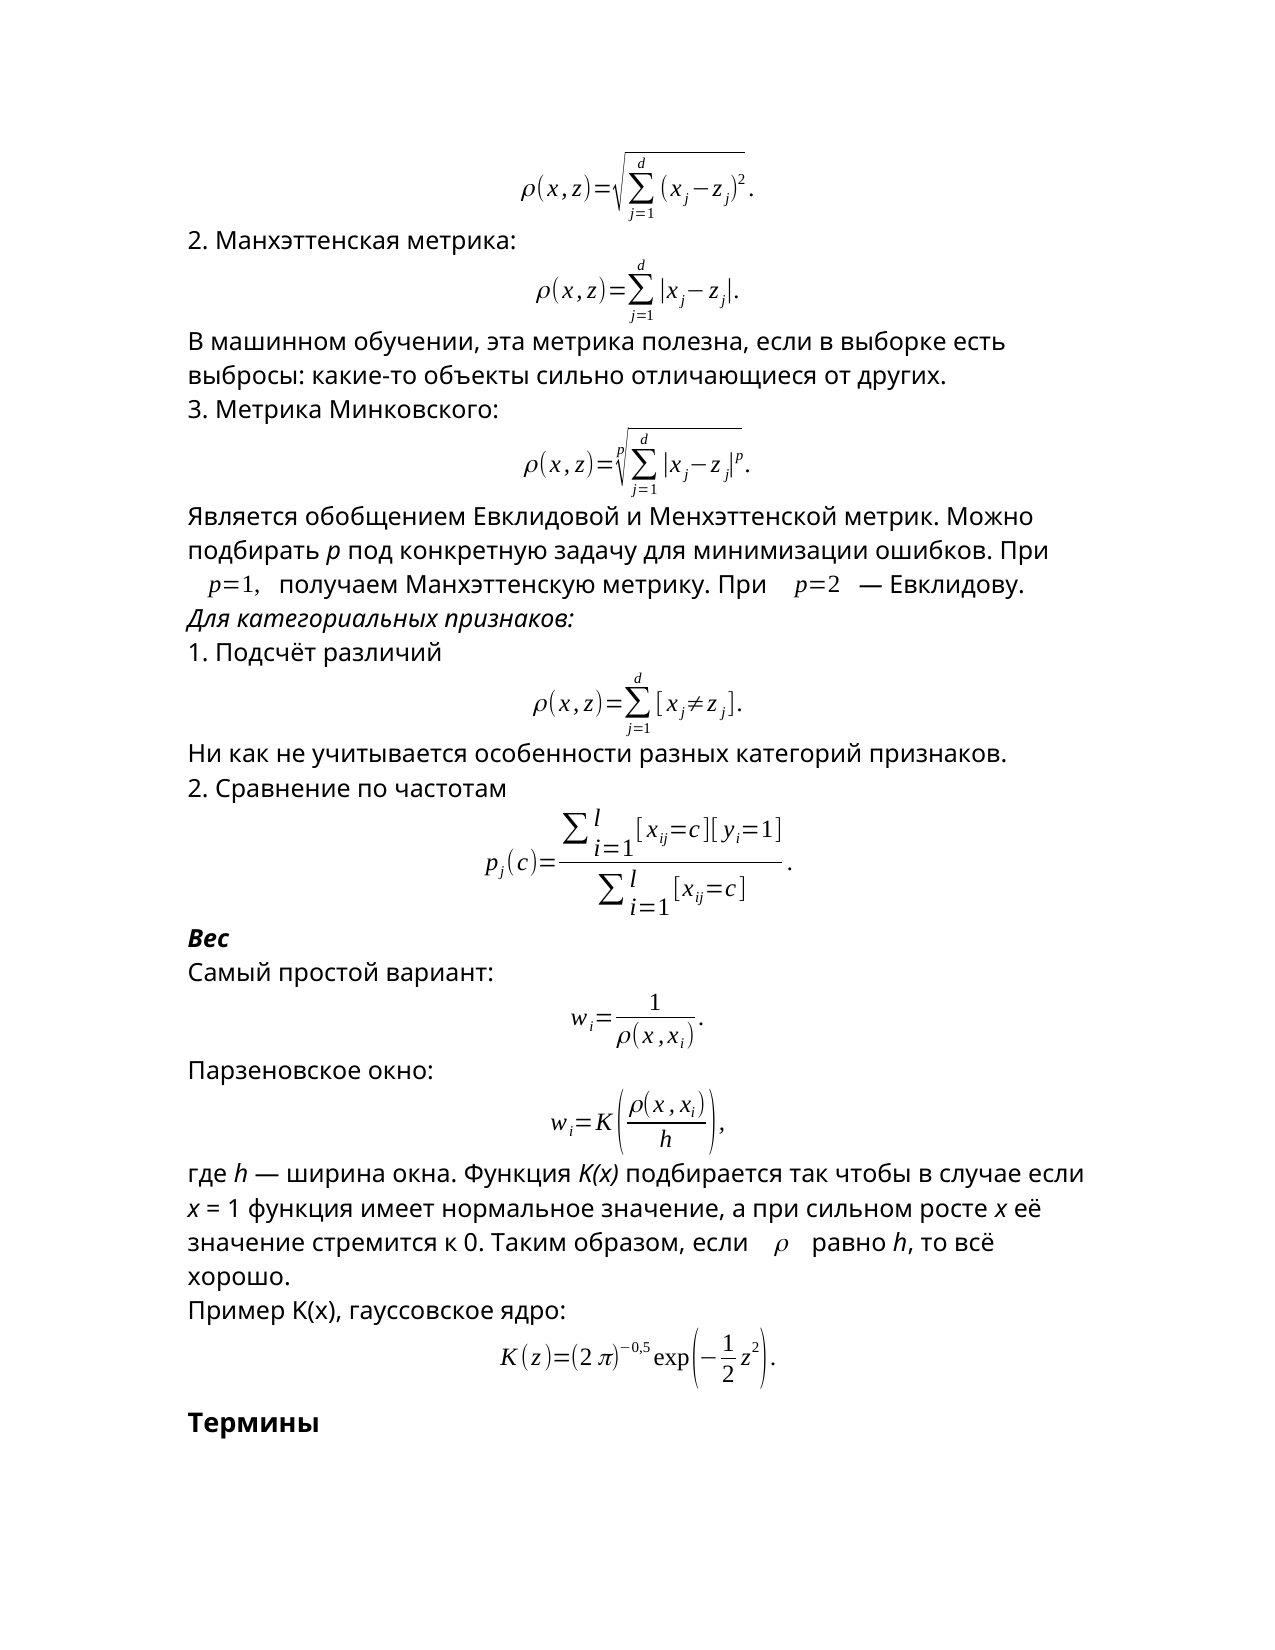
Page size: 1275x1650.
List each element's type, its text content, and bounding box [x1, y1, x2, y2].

subtitle Вес [187, 921, 1087, 955]
text Пример K(x), гауссовское ядро: [187, 1292, 1087, 1326]
subtitle Термины [187, 1404, 1087, 1441]
text Парзеновское окно: [187, 1052, 1087, 1086]
text Самый простой вариант: [187, 955, 1087, 989]
text 2. Манхэттенская метрика: [187, 222, 1087, 257]
text Ни как не учитывается особенности разных категорий признаков. [187, 736, 1087, 770]
text 3. Метрика Минковского: [187, 392, 1087, 426]
text В машинном обучении, эта метрика полезна, если в выборке есть выбросы: какие-то объекты сильно отличающиеся от других. [187, 324, 1087, 392]
text 1. Подсчёт различий [187, 635, 1087, 669]
text Является обобщением Евклидовой и Менхэттенской метрик. Можно подбирать p под конкретную задачу для минимизации ошибков. При получаем Манхэттенскую метрику. При — Евклидову. [187, 498, 1087, 601]
text где h — ширина окна. Функция K(x) подбирается так чтобы в случае если x = 1 функция имеет нормальное значение, а при сильном росте x её значение стремится к 0. Таким образом, если равно h, то всё хорошо. [187, 1156, 1087, 1292]
text 2. Сравнение по частотам [187, 770, 1087, 804]
text Для категориальных признаков: [187, 601, 1087, 635]
